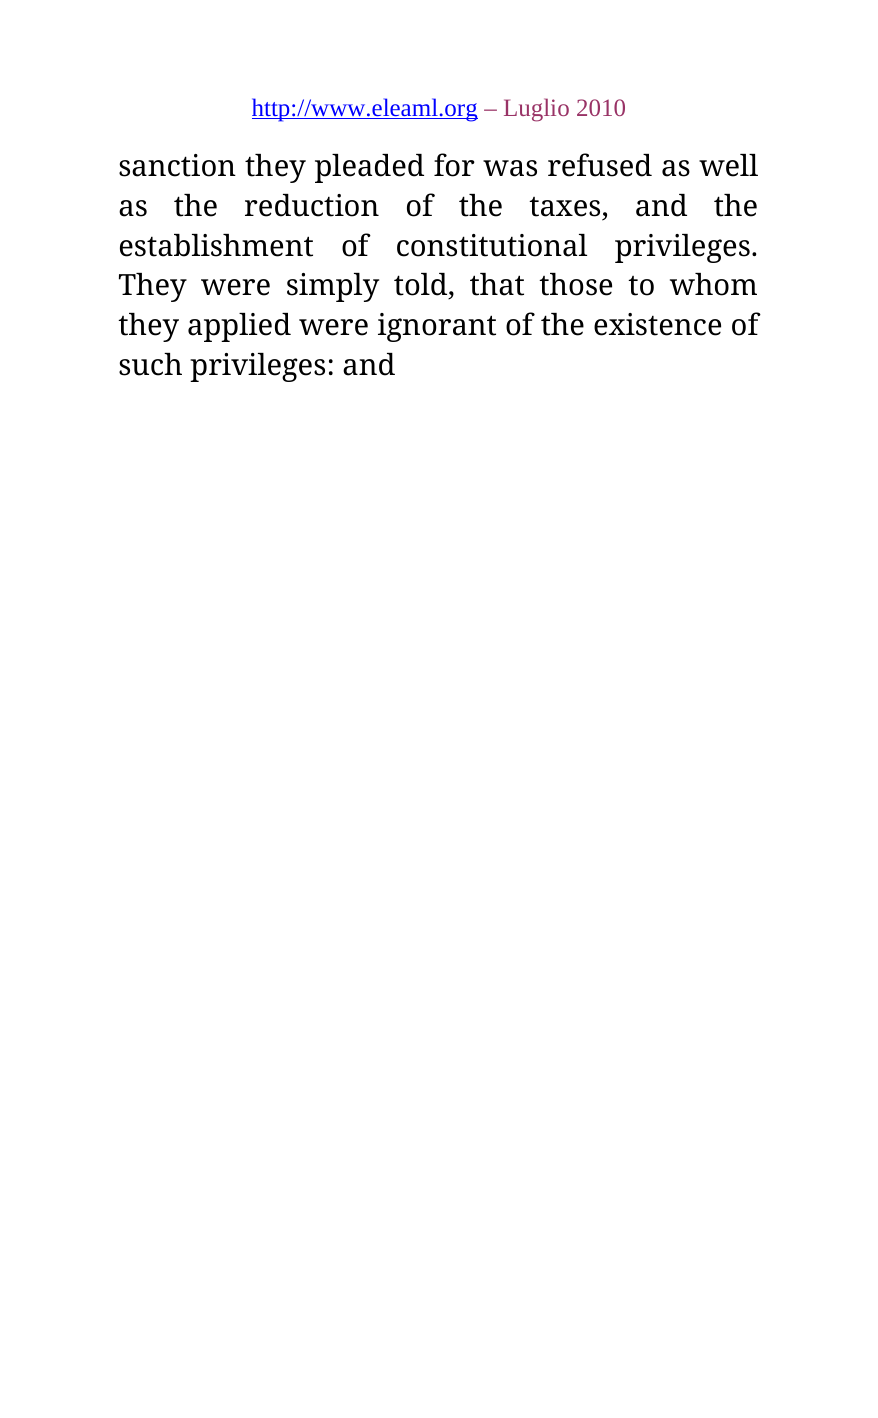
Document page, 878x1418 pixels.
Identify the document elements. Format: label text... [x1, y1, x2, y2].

text sanction they pleaded for was refused as well as the reduction of the taxes, and the establishment of constitutional privileges. They were simply told, that those to whom they applied were ignorant of the existence of such privileges: and [118, 146, 759, 384]
